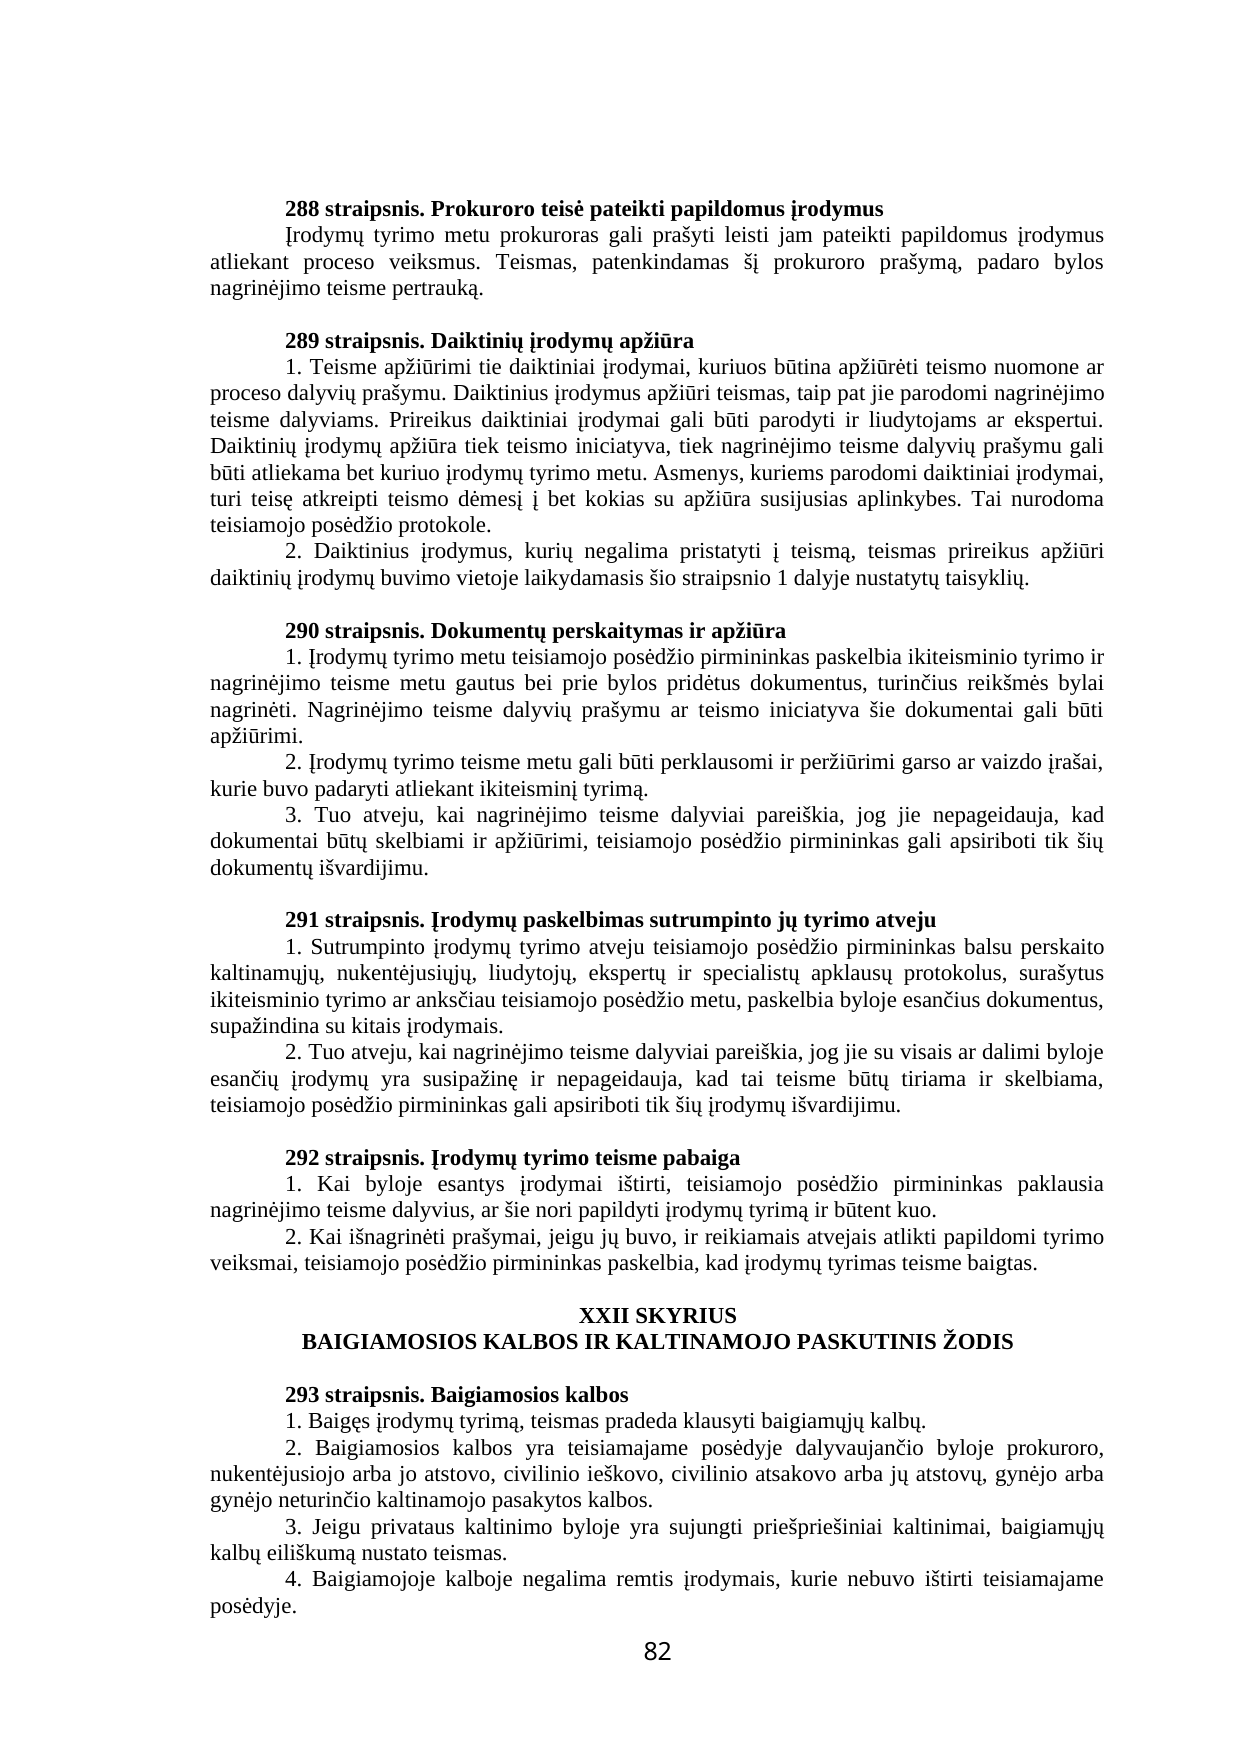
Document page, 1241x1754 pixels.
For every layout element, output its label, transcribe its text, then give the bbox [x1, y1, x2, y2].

text 288 straipsnis. Prokuroro teisė pateikti papildomus įrodymus [210, 195, 1106, 221]
text 3. Jeigu privataus kaltinimo byloje yra sujungti priešpriešiniai kaltinimai, baigiamųjų kalbų eiliškumą nustato teismas. [210, 1513, 1106, 1565]
text 290 straipsnis. Dokumentų perskaitymas ir apžiūra [210, 617, 1106, 643]
text 293 straipsnis. Baigiamosios kalbos [210, 1381, 1106, 1407]
text 1. Teisme apžiūrimi tie daiktiniai įrodymai, kuriuos būtina apžiūrėti teismo nuomone ar proceso dalyvių prašymu. Daiktinius įrodymus apžiūri teismas, taip pat jie parodomi nagrinėjimo teisme dalyviams. Prireikus daiktiniai įrodymai gali būti parodyti ir liudytojams ar ekspertui. Daiktinių įrodymų apžiūra tiek teismo iniciatyva, tiek nagrinėjimo teisme dalyvių prašymu gali būti atliekama bet kuriuo įrodymų tyrimo metu. Asmenys, kuriems parodomi daiktiniai įrodymai, turi teisę atkreipti teismo dėmesį į bet kokias su apžiūra susijusias aplinkybes. Tai nurodoma teisiamojo posėdžio protokole. [210, 353, 1106, 538]
text 2. Baigiamosios kalbos yra teisiamajame posėdyje dalyvaujančio byloje prokuroro, nukentėjusiojo arba jo atstovo, civilinio ieškovo, civilinio atsakovo arba jų atstovų, gynėjo arba gynėjo neturinčio kaltinamojo pasakytos kalbos. [210, 1434, 1106, 1513]
text Įrodymų tyrimo metu prokuroras gali prašyti leisti jam pateikti papildomus įrodymus atliekant proceso veiksmus. Teismas, patenkindamas šį prokuroro prašymą, padaro bylos nagrinėjimo teisme pertrauką. [210, 221, 1106, 300]
text 292 straipsnis. Įrodymų tyrimo teisme pabaiga [210, 1144, 1106, 1170]
text 1. Įrodymų tyrimo metu teisiamojo posėdžio pirmininkas paskelbia ikiteisminio tyrimo ir nagrinėjimo teisme metu gautus bei prie bylos pridėtus dokumentus, turinčius reikšmės bylai nagrinėti. Nagrinėjimo teisme dalyvių prašymu ar teismo iniciatyva šie dokumentai gali būti apžiūrimi. [210, 643, 1106, 748]
text 2. Kai išnagrinėti prašymai, jeigu jų buvo, ir reikiamais atvejais atlikti papildomi tyrimo veiksmai, teisiamojo posėdžio pirmininkas paskelbia, kad įrodymų tyrimas teisme baigtas. [210, 1223, 1106, 1276]
text 2. Tuo atveju, kai nagrinėjimo teisme dalyviai pareiškia, jog jie su visais ar dalimi byloje esančių įrodymų yra susipažinę ir nepageidauja, kad tai teisme būtų tiriama ir skelbiama, teisiamojo posėdžio pirmininkas gali apsiriboti tik šių įrodymų išvardijimu. [210, 1038, 1106, 1117]
text BAIGIAMOSIOS KALBOS ir kaltinamojo paskutinis žodis [210, 1328, 1106, 1354]
text 1. Kai byloje esantys įrodymai ištirti, teisiamojo posėdžio pirmininkas paklausia nagrinėjimo teisme dalyvius, ar šie nori papildyti įrodymų tyrimą ir būtent kuo. [210, 1170, 1106, 1223]
text 2. Įrodymų tyrimo teisme metu gali būti perklausomi ir peržiūrimi garso ar vaizdo įrašai, kurie buvo padaryti atliekant ikiteisminį tyrimą. [210, 748, 1106, 801]
subtitle XXII skyrius [210, 1302, 1106, 1328]
text 2. Daiktinius įrodymus, kurių negalima pristatyti į teismą, teismas prireikus apžiūri daiktinių įrodymų buvimo vietoje laikydamasis šio straipsnio 1 dalyje nustatytų taisyklių. [210, 538, 1106, 590]
text 1. Sutrumpinto įrodymų tyrimo atveju teisiamojo posėdžio pirmininkas balsu perskaito kaltinamųjų, nukentėjusiųjų, liudytojų, ekspertų ir specialistų apklausų protokolus, surašytus ikiteisminio tyrimo ar anksčiau teisiamojo posėdžio metu, paskelbia byloje esančius dokumentus, supažindina su kitais įrodymais. [210, 933, 1106, 1038]
text 1. Baigęs įrodymų tyrimą, teismas pradeda klausyti baigiamųjų kalbų. [210, 1407, 1106, 1434]
text 3. Tuo atveju, kai nagrinėjimo teisme dalyviai pareiškia, jog jie nepageidauja, kad dokumentai būtų skelbiami ir apžiūrimi, teisiamojo posėdžio pirmininkas gali apsiriboti tik šių dokumentų išvardijimu. [210, 801, 1106, 880]
text 289 straipsnis. Daiktinių įrodymų apžiūra [210, 327, 1106, 353]
text 4. Baigiamojoje kalboje negalima remtis įrodymais, kurie nebuvo ištirti teisiamajame posėdyje. [210, 1565, 1106, 1618]
text 291 straipsnis. Įrodymų paskelbimas sutrumpinto jų tyrimo atveju [210, 907, 1106, 933]
